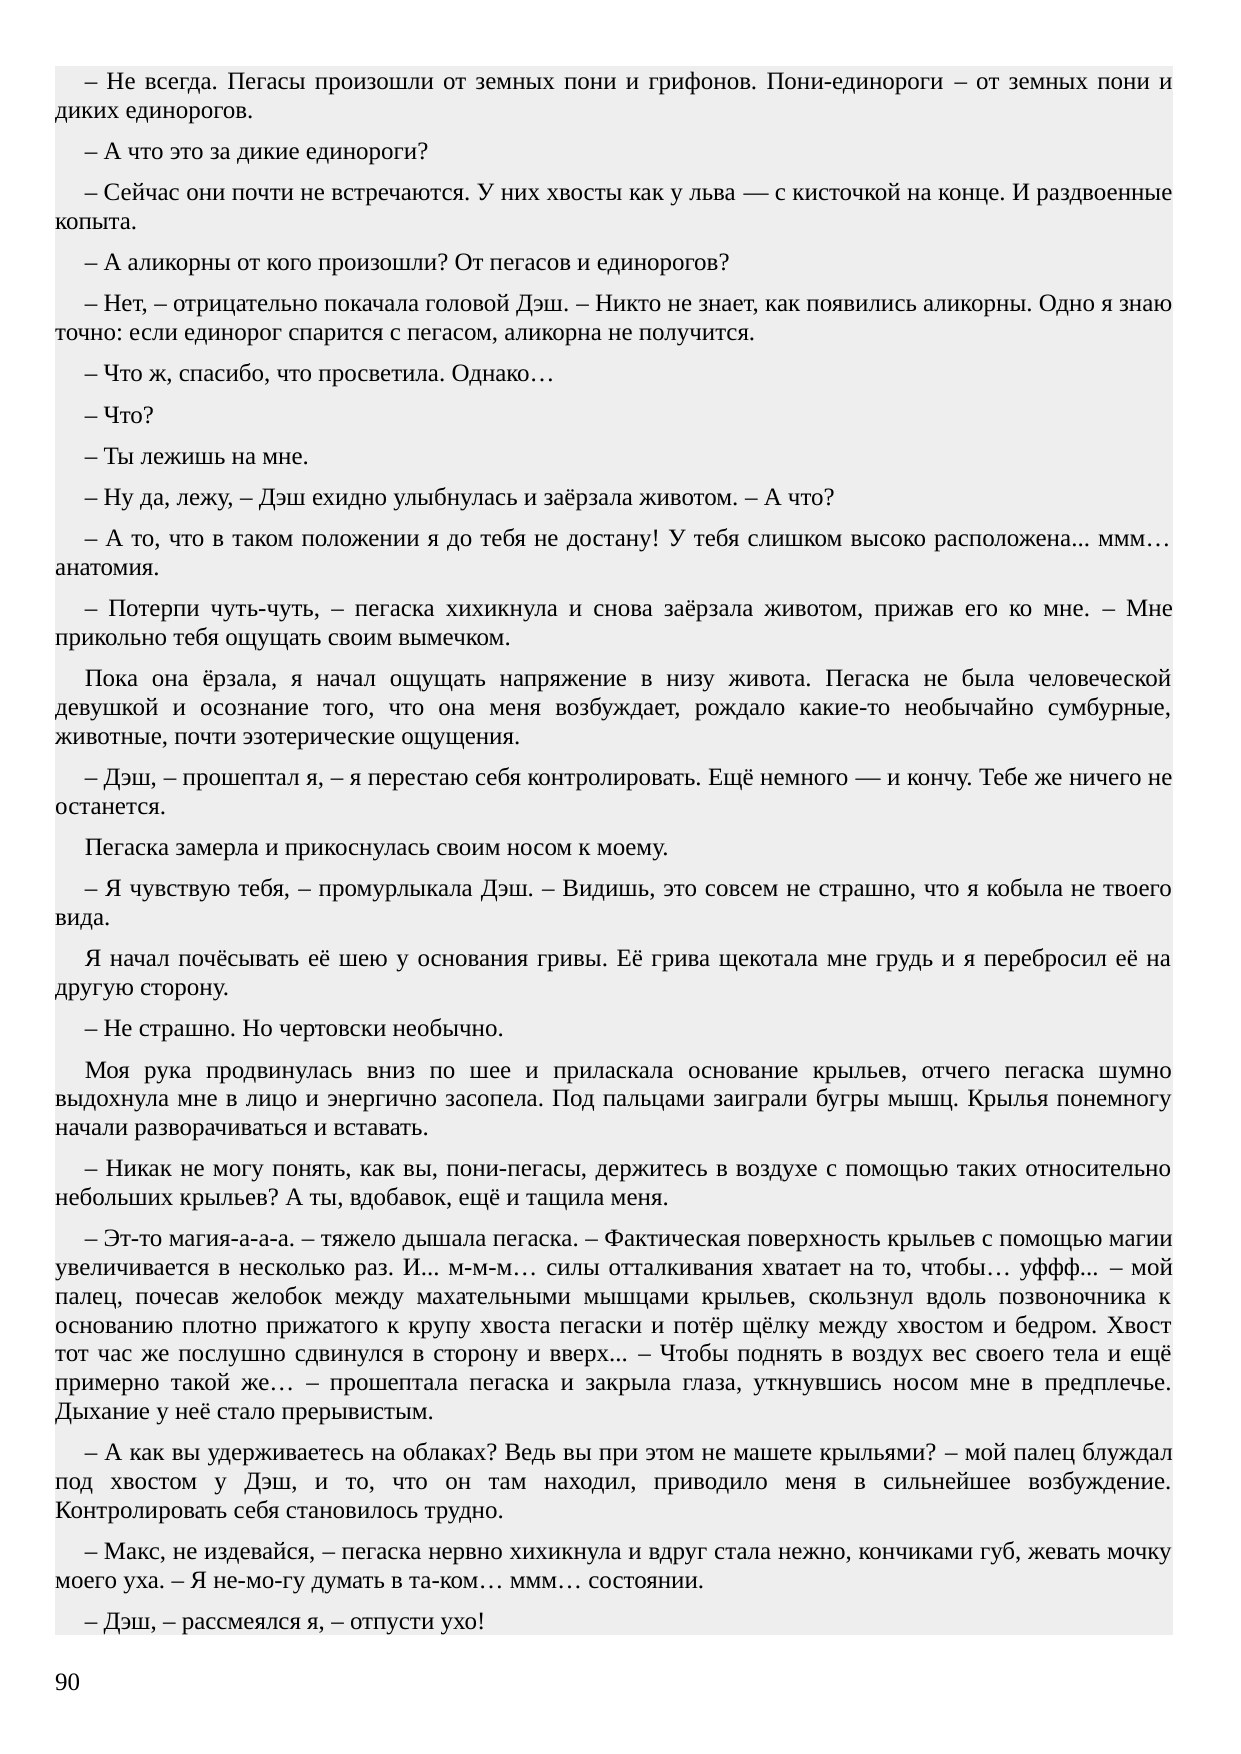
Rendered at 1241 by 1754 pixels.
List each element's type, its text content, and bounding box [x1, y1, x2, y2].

text – Не страшно. Но чертовски необычно. [55, 1013, 1173, 1042]
text – А то, что в таком положении я до тебя не достану! У тебя слишком высоко расположена... ммм… анатомия. [55, 523, 1173, 581]
text – Эт-то магия-а-а-а. – тяжело дышала пегаска. – Фактическая поверхность крыльев с помощью магии увеличивается в несколько раз. И... м-м-м… силы отталкивания хватает на то, чтобы… уффф... – мой палец, почесав желобок между махательными мышцами крыльев, скользнул вдоль позвоночника к основанию плотно прижатого к крупу хвоста пегаски и потёр щёлку между хвостом и бедром. Хвост тот час же послушно сдвинулся в сторону и вверх... – Чтобы поднять в воздух вес своего тела и ещё примерно такой же… – прошептала пегаска и закрыла глаза, уткнувшись носом мне в предплечье. Дыхание у неё стало прерывистым. [55, 1223, 1173, 1425]
text Пегаска замерла и прикоснулась своим носом к моему. [55, 832, 1173, 861]
text – Макс, не издевайся, – пегаска нервно хихикнула и вдруг стала нежно, кончиками губ, жевать мочку моего уха. – Я не-мо-гу думать в та-ком… ммм… состоянии. [55, 1536, 1173, 1593]
text – А что это за дикие единороги? [55, 136, 1173, 165]
text – А аликорны от кого произошли? От пегасов и единорогов? [55, 247, 1173, 276]
text – Я чувствую тебя, – промурлыкала Дэш. – Видишь, это совсем не страшно, что я кобыла не твоего вида. [55, 873, 1173, 931]
text Моя рука продвинулась вниз по шее и приласкала основание крыльев, отчего пегаска шумно выдохнула мне в лицо и энергично засопела. Под пальцами заиграли бугры мышц. Крылья понемногу начали разворачиваться и вставать. [55, 1055, 1173, 1141]
text – Ну да, лежу, – Дэш ехидно улыбнулась и заёрзала животом. – А что? [55, 482, 1173, 511]
text Я начал почёсывать её шею у основания гривы. Её грива щекотала мне грудь и я перебросил её на другую сторону. [55, 943, 1173, 1001]
text – Дэш, – рассмеялся я, – отпусти ухо! [55, 1606, 1173, 1635]
text – Что? [55, 400, 1173, 428]
text – А как вы удерживаетесь на облаках? Ведь вы при этом не машете крыльями? – мой палец блуждал под хвостом у Дэш, и то, что он там находил, приводило меня в сильнейшее возбуждение. Контролировать себя становилось трудно. [55, 1437, 1173, 1523]
text – Сейчас они почти не встречаются. У них хвосты как у льва — с кисточкой на конце. И раздвоенные копыта. [55, 177, 1173, 235]
text – Не всегда. Пегасы произошли от земных пони и грифонов. Пони-единороги – от земных пони и диких единорогов. [55, 66, 1173, 123]
text – Что ж, спасибо, что просветила. Однако… [55, 358, 1173, 387]
text – Ты лежишь на мне. [55, 441, 1173, 470]
text – Никак не могу понять, как вы, пони-пегасы, держитесь в воздухе с помощью таких относительно небольших крыльев? А ты, вдобавок, ещё и тащила меня. [55, 1153, 1173, 1211]
text – Нет, – отрицательно покачала головой Дэш. – Никто не знает, как появились аликорны. Одно я знаю точно: если единорог спарится с пегасом, аликорна не получится. [55, 288, 1173, 346]
text – Дэш, – прошептал я, – я перестаю себя контролировать. Ещё немного — и кончу. Тебе же ничего не останется. [55, 762, 1173, 820]
text – Потерпи чуть-чуть, – пегаска хихикнула и снова заёрзала животом, прижав его ко мне. – Мне прикольно тебя ощущать своим вымечком. [55, 593, 1173, 651]
text Пока она ёрзала, я начал ощущать напряжение в низу живота. Пегаска не была человеческой девушкой и осознание того, что она меня возбуждает, рождало какие-то необычайно сумбурные, животные, почти эзотерические ощущения. [55, 663, 1173, 750]
